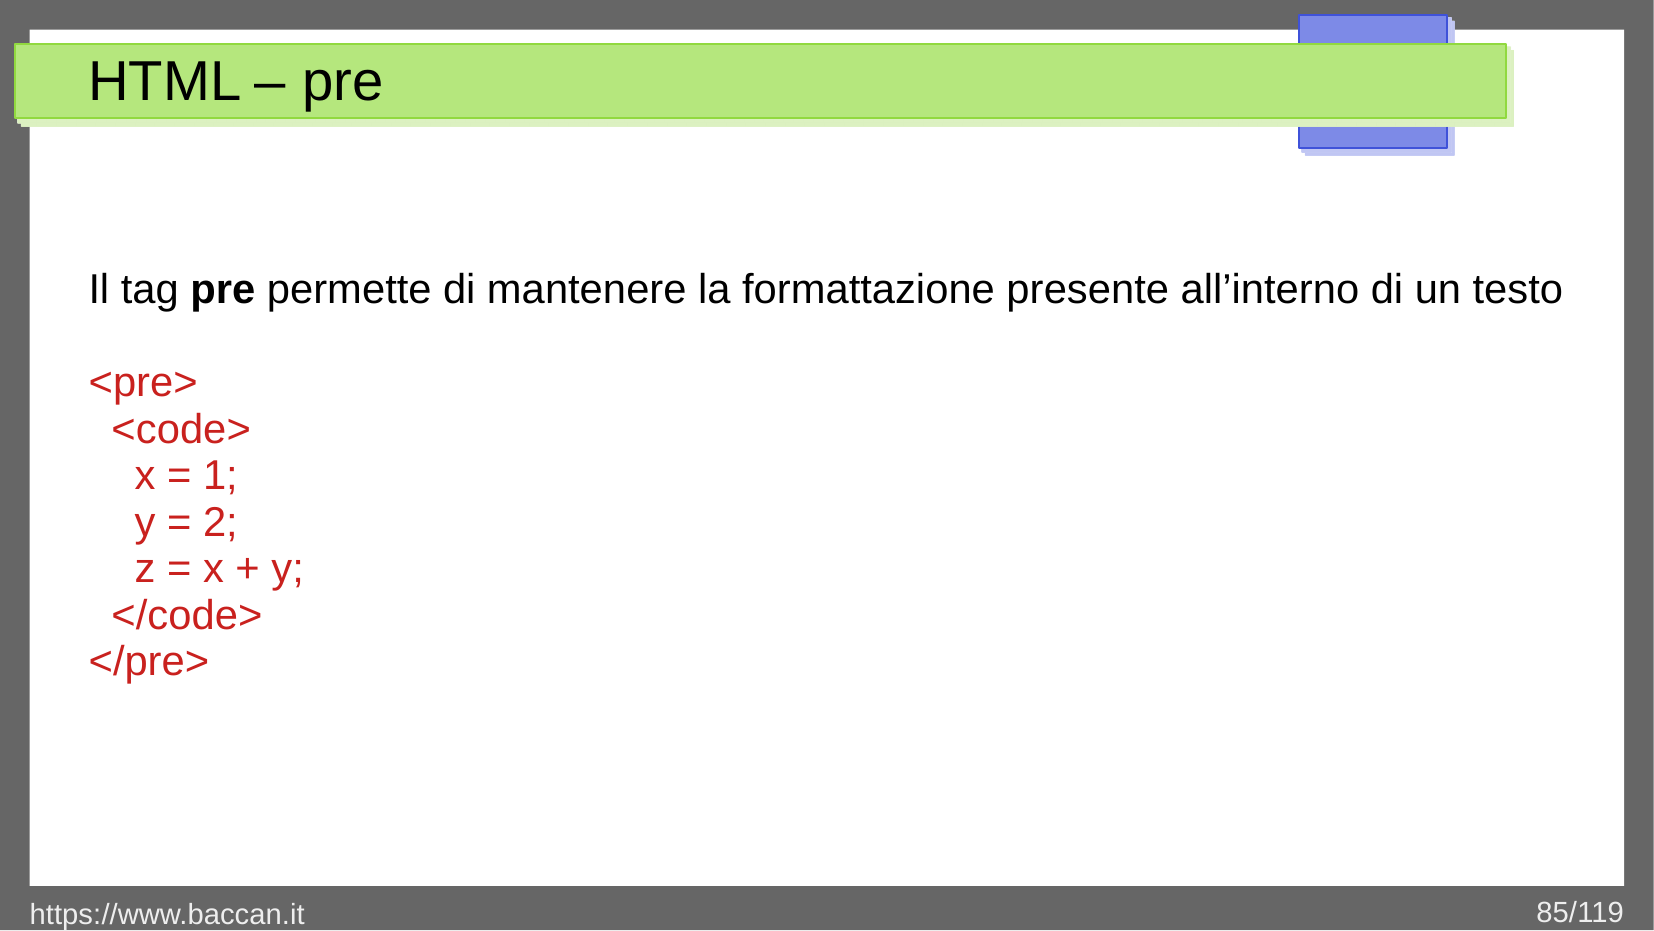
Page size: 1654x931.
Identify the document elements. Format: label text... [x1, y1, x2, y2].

text_box Il tag pre permette di mantenere la formattazione presente all’interno di un testo <pre> <code> x = 1; y = 2; z = x + y; </code> </pre> [88, 157, 1565, 886]
title HTML – pre [88, 44, 1506, 119]
